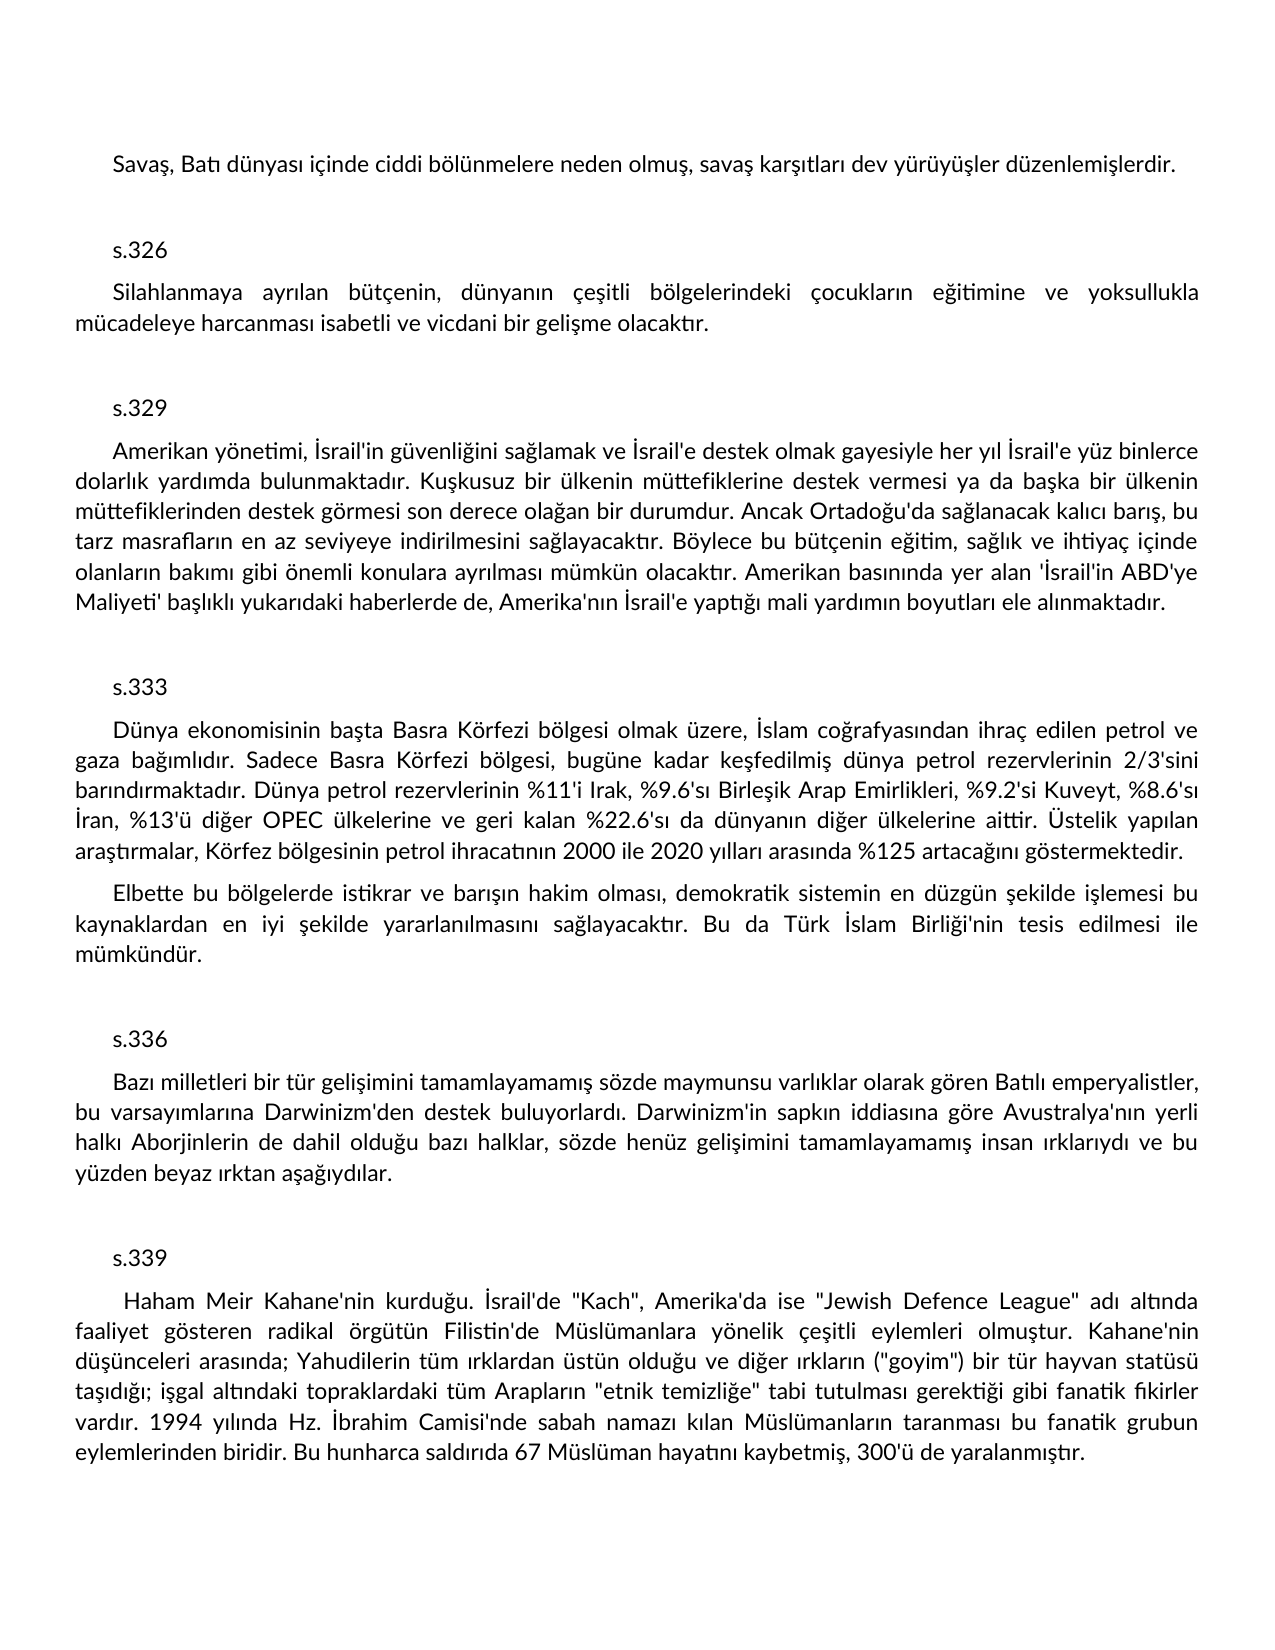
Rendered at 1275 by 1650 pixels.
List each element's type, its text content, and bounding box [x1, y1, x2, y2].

text s.326 [75, 235, 1200, 263]
text s.339 [75, 1244, 1200, 1271]
text Bazı milletleri bir tür gelişimini tamamlayamamış sözde maymunsu varlıklar olarak gören Batılı emperyalistler, bu varsayımlarına Darwinizm'den destek buluyorlardı. Darwinizm'in sapkın iddiasına göre Avustralya'nın yerli halkı Aborjinlerin de dahil olduğu bazı halklar, sözde henüz gelişimini tamamlayamamış insan ırklarıydı ve bu yüzden beyaz ırktan aşağıydılar. [75, 1068, 1200, 1186]
text Amerikan yönetimi, İsrail'in güvenliğini sağlamak ve İsrail'e destek olmak gayesiyle her yıl İsrail'e yüz binlerce dolarlık yardımda bulunmaktadır. Kuşkusuz bir ülkenin müttefiklerine destek vermesi ya da başka bir ülkenin müttefiklerinden destek görmesi son derece olağan bir durumdur. Ancak Ortadoğu'da sağlanacak kalıcı barış, bu tarz masrafların en az seviyeye indirilmesini sağlayacaktır. Böylece bu bütçenin eğitim, sağlık ve ihtiyaç içinde olanların bakımı gibi önemli konulara ayrılması mümkün olacaktır. Amerikan basınında yer alan 'İsrail'in ABD'ye Maliyeti' başlıklı yukarıdaki haberlerde de, Amerika'nın İsrail'e yaptığı mali yardımın boyutları ele alınmaktadır. [75, 436, 1200, 615]
text Dünya ekonomisinin başta Basra Körfezi bölgesi olmak üzere, İslam coğrafyasından ihraç edilen petrol ve gaza bağımlıdır. Sadece Basra Körfezi bölgesi, bugüne kadar keşfedilmiş dünya petrol rezervlerinin 2/3'sini barındırmaktadır. Dünya petrol rezervlerinin %11'i Irak, %9.6'sı Birleşik Arap Emirlikleri, %9.2'si Kuveyt, %8.6'sı İran, %13'ü diğer OPEC ülkelerine ve geri kalan %22.6'sı da dünyanın diğer ülkelerine aittir. Üstelik yapılan araştırmalar, Körfez bölgesinin petrol ihracatının 2000 ile 2020 yılları arasında %125 artacağını göstermektedir. [75, 716, 1200, 864]
text Elbette bu bölgelerde istikrar ve barışın hakim olması, demokratik sistemin en düzgün şekilde işlemesi bu kaynaklardan en iyi şekilde yararlanılmasını sağlayacaktır. Bu da Türk İslam Birliği'nin tesis edilmesi ile mümkündür. [75, 879, 1200, 967]
text s.333 [75, 673, 1200, 700]
text s.336 [75, 1025, 1200, 1052]
text Silahlanmaya ayrılan bütçenin, dünyanın çeşitli bölgelerindeki çocukların eğitimine ve yoksullukla mücadeleye harcanması isabetli ve vicdani bir gelişme olacaktır. [75, 278, 1200, 336]
text Haham Meir Kahane'nin kurduğu. İsrail'de "Kach", Amerika'da ise "Jewish Defence League" adı altında faaliyet gösteren radikal örgütün Filistin'de Müslümanlara yönelik çeşitli eylemleri olmuştur. Kahane'nin düşünceleri arasında; Yahudilerin tüm ırklardan üstün olduğu ve diğer ırkların ("goyim") bir tür hayvan statüsü taşıdığı; işgal altındaki topraklardaki tüm Arapların "etnik temizliğe" tabi tutulması gerektiği gibi fanatik fikirler vardır. 1994 yılında Hz. İbrahim Camisi'nde sabah namazı kılan Müslümanların taranması bu fanatik grubun eylemlerinden biridir. Bu hunharca saldırıda 67 Müslüman hayatını kaybetmiş, 300'ü de yaralanmıştır. [75, 1286, 1200, 1465]
text Savaş, Batı dünyası içinde ciddi bölünmelere neden olmuş, savaş karşıtları dev yürüyüşler düzenlemişlerdir. [75, 150, 1200, 177]
text s.329 [75, 394, 1200, 421]
